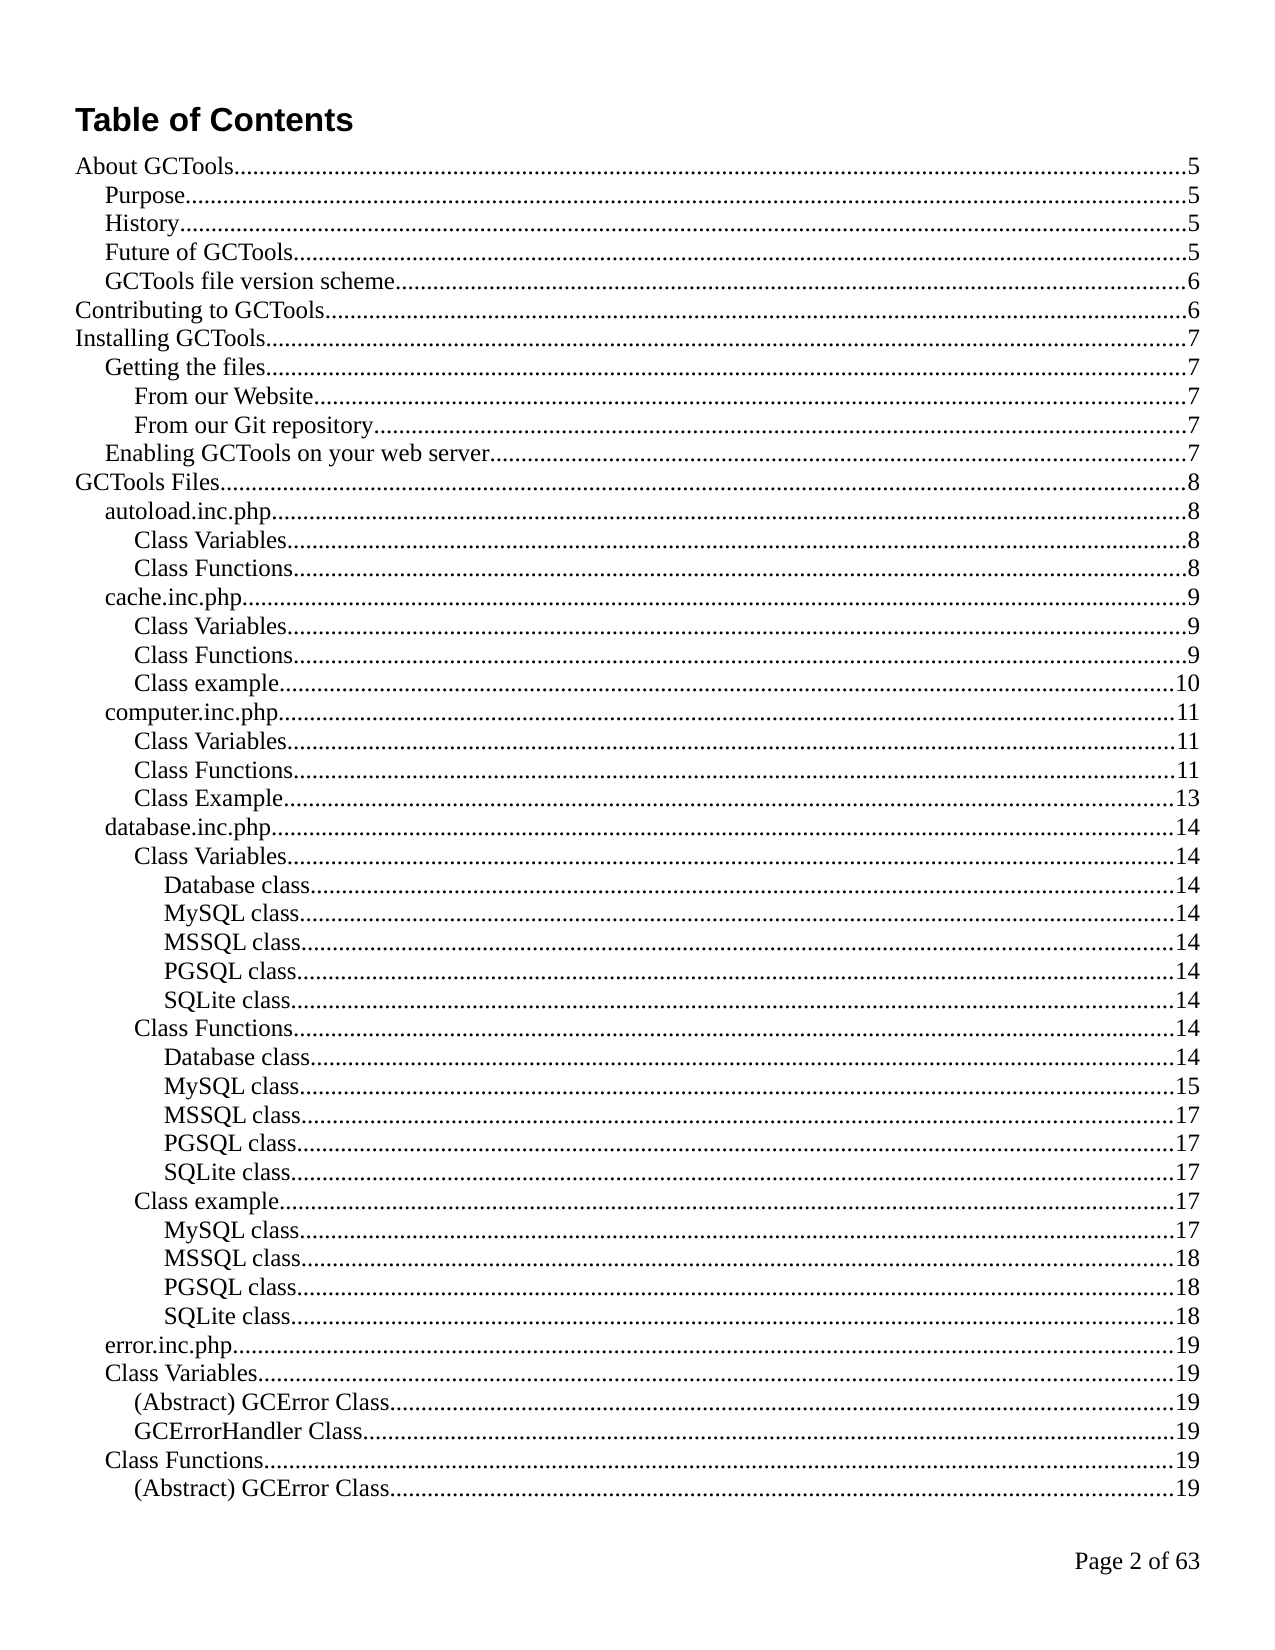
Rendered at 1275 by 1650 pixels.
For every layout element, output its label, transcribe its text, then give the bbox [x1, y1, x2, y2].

text Enabling GCTools on your web server 7 [104, 438, 1200, 467]
subtitle Table of Contents [75, 100, 1200, 138]
text Future of GCTools 5 [104, 237, 1200, 266]
text Class Functions 14 [134, 1013, 1200, 1042]
text GCTools file version scheme 6 [104, 266, 1200, 295]
text Class Functions 11 [134, 755, 1200, 783]
text computer.inc.php 11 [104, 697, 1200, 726]
text Getting the files 7 [104, 352, 1200, 381]
text SQLite class 14 [163, 985, 1200, 1013]
text database.inc.php 14 [104, 812, 1200, 841]
text From our Website 7 [134, 381, 1200, 410]
text error.inc.php 19 [104, 1330, 1200, 1358]
text Class Functions 9 [134, 640, 1200, 668]
text autoload.inc.php 8 [104, 496, 1200, 525]
text Installing GCTools 7 [75, 323, 1200, 352]
text Class Functions 8 [134, 553, 1200, 582]
text (Abstract) GCError Class 19 [134, 1473, 1200, 1502]
text PGSQL class 14 [163, 956, 1200, 985]
text Class Variables 9 [134, 611, 1200, 640]
text Class Variables 19 [104, 1358, 1200, 1387]
text GCTools Files 8 [75, 467, 1200, 496]
text Database class 14 [163, 870, 1200, 898]
text MSSQL class 18 [163, 1243, 1200, 1272]
text MySQL class 17 [163, 1215, 1200, 1243]
text SQLite class 18 [163, 1301, 1200, 1330]
text From our Git repository 7 [134, 410, 1200, 438]
text MySQL class 15 [163, 1071, 1200, 1100]
text Class example 10 [134, 668, 1200, 697]
text Class example 17 [134, 1186, 1200, 1215]
text Contributing to GCTools 6 [75, 295, 1200, 323]
text About GCTools 5 [75, 151, 1200, 180]
text PGSQL class 17 [163, 1128, 1200, 1157]
text MySQL class 14 [163, 898, 1200, 927]
text Database class 14 [163, 1042, 1200, 1071]
text GCErrorHandler Class 19 [134, 1416, 1200, 1445]
text Class Variables 11 [134, 726, 1200, 755]
text PGSQL class 18 [163, 1272, 1200, 1301]
text MSSQL class 14 [163, 927, 1200, 956]
text (Abstract) GCError Class 19 [134, 1387, 1200, 1416]
text Class Example 13 [134, 783, 1200, 812]
text Class Functions 19 [104, 1445, 1200, 1473]
text Purpose 5 [104, 180, 1200, 208]
text Class Variables 8 [134, 525, 1200, 553]
text SQLite class 17 [163, 1157, 1200, 1186]
text History 5 [104, 208, 1200, 237]
text Class Variables 14 [134, 841, 1200, 870]
text MSSQL class 17 [163, 1100, 1200, 1128]
text cache.inc.php 9 [104, 582, 1200, 611]
